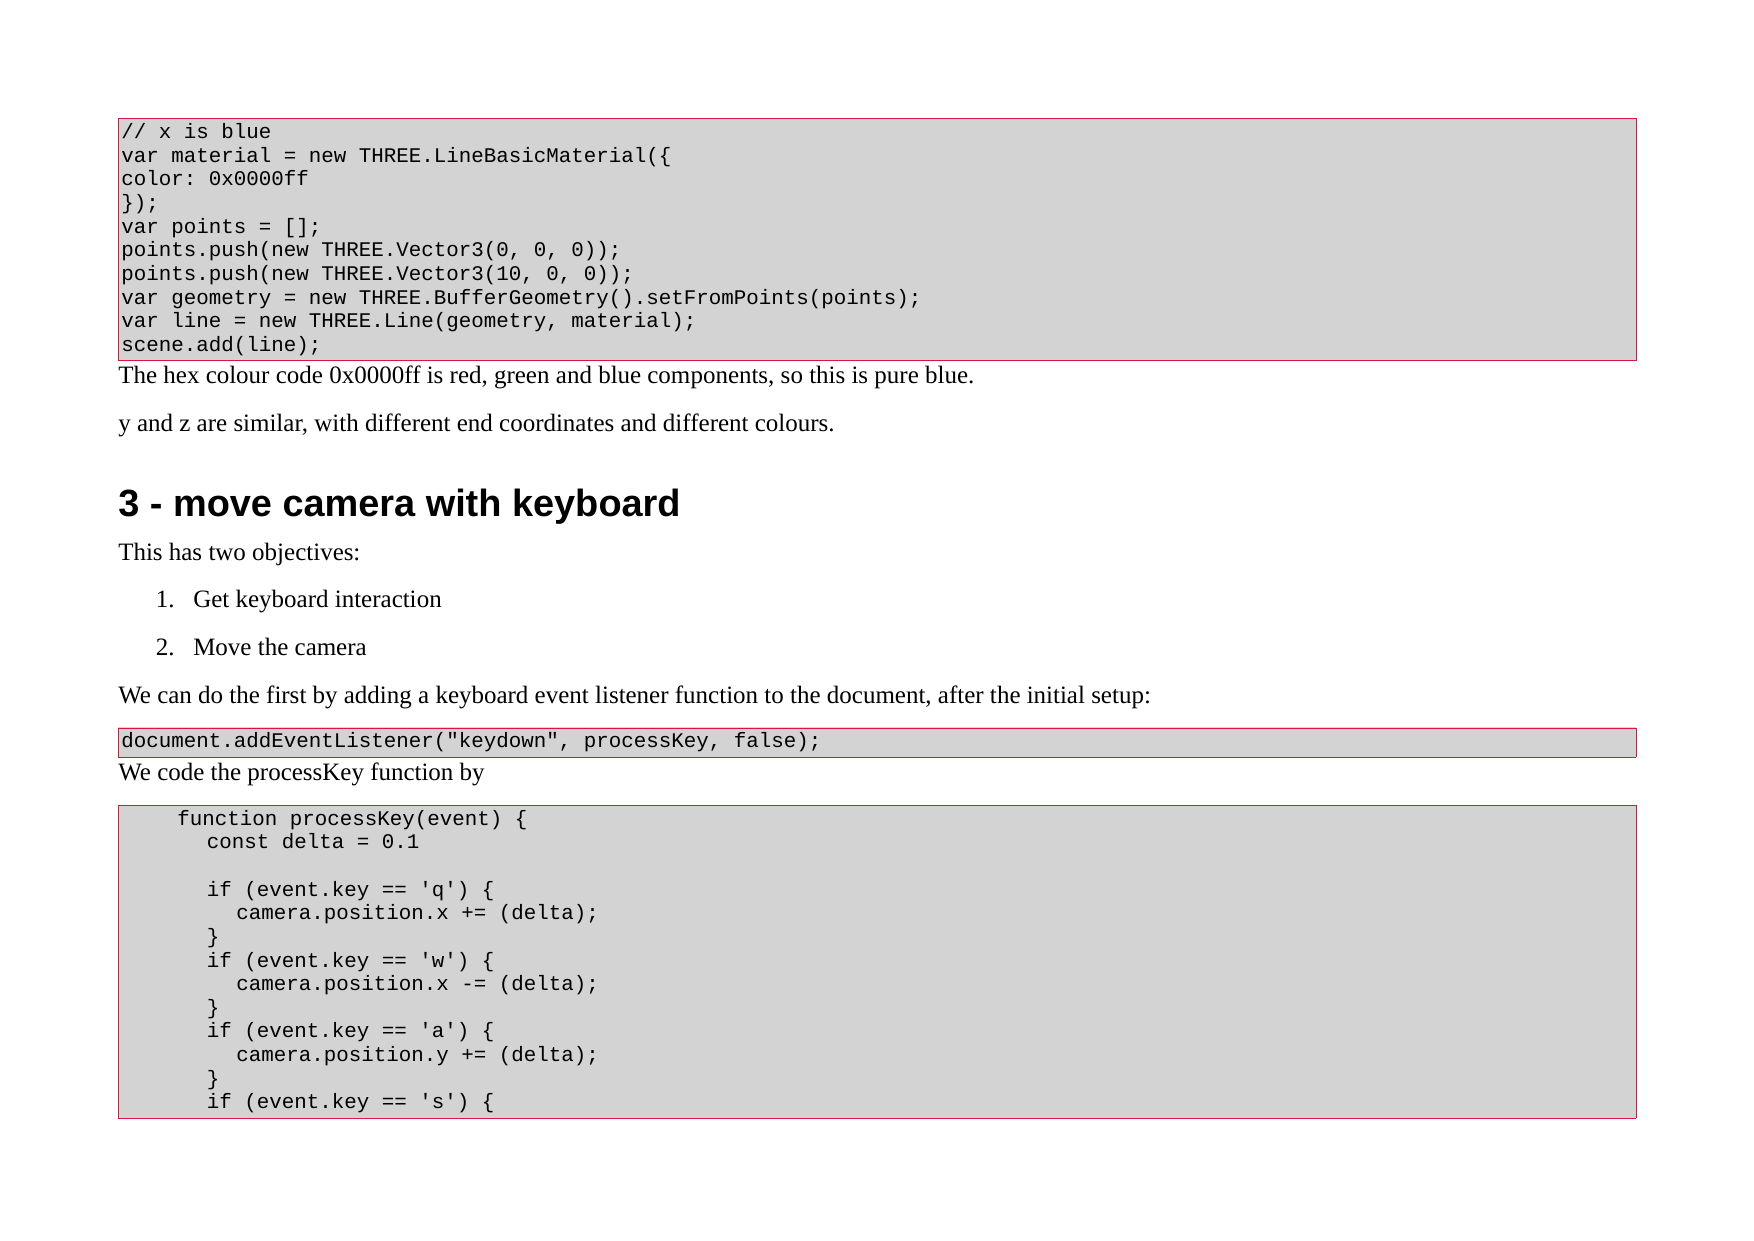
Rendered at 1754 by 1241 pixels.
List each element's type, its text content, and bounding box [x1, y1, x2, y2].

text // x is blue [119, 119, 1636, 142]
text scene.add(line); [119, 331, 1636, 360]
text } [119, 923, 1636, 947]
subtitle 3 - move camera with keyboard [118, 481, 1636, 524]
text function processKey(event) { [119, 806, 1636, 828]
text if (event.key == 'w') { [119, 947, 1636, 970]
text var material = new THREE.LineBasicMaterial({ [119, 142, 1636, 165]
text camera.position.x += (delta); [119, 899, 1636, 923]
text We code the processKey function by [118, 758, 1636, 786]
text if (event.key == 's') { [119, 1088, 1636, 1118]
text } [119, 1065, 1636, 1088]
text var line = new THREE.Line(geometry, material); [119, 307, 1636, 331]
text if (event.key == 'a') { [119, 1017, 1636, 1041]
text if (event.key == 'q') { [119, 876, 1636, 899]
text document.addEventListener("keydown", processKey, false); [119, 729, 1636, 757]
list Move the camera [156, 632, 1636, 661]
text camera.position.y += (delta); [119, 1041, 1636, 1065]
text } [119, 994, 1636, 1017]
text var points = []; [119, 213, 1636, 236]
text We can do the first by adding a keyboard event listener function to the document, after the initial setup: [118, 680, 1636, 708]
text }); [119, 189, 1636, 213]
text const delta = 0.1 [119, 828, 1636, 852]
text points.push(new THREE.Vector3(10, 0, 0)); [119, 260, 1636, 284]
text This has two objectives: [118, 537, 1636, 566]
list Get keyboard interaction [156, 584, 1636, 613]
text var geometry = new THREE.BufferGeometry().setFromPoints(points); [119, 284, 1636, 307]
text y and z are similar, with different end coordinates and different colours. [118, 408, 1636, 437]
text color: 0x0000ff [119, 165, 1636, 189]
text points.push(new THREE.Vector3(0, 0, 0)); [119, 236, 1636, 260]
text The hex colour code 0x0000ff is red, green and blue components, so this is pure blue. [118, 361, 1636, 389]
text camera.position.x -= (delta); [119, 970, 1636, 994]
